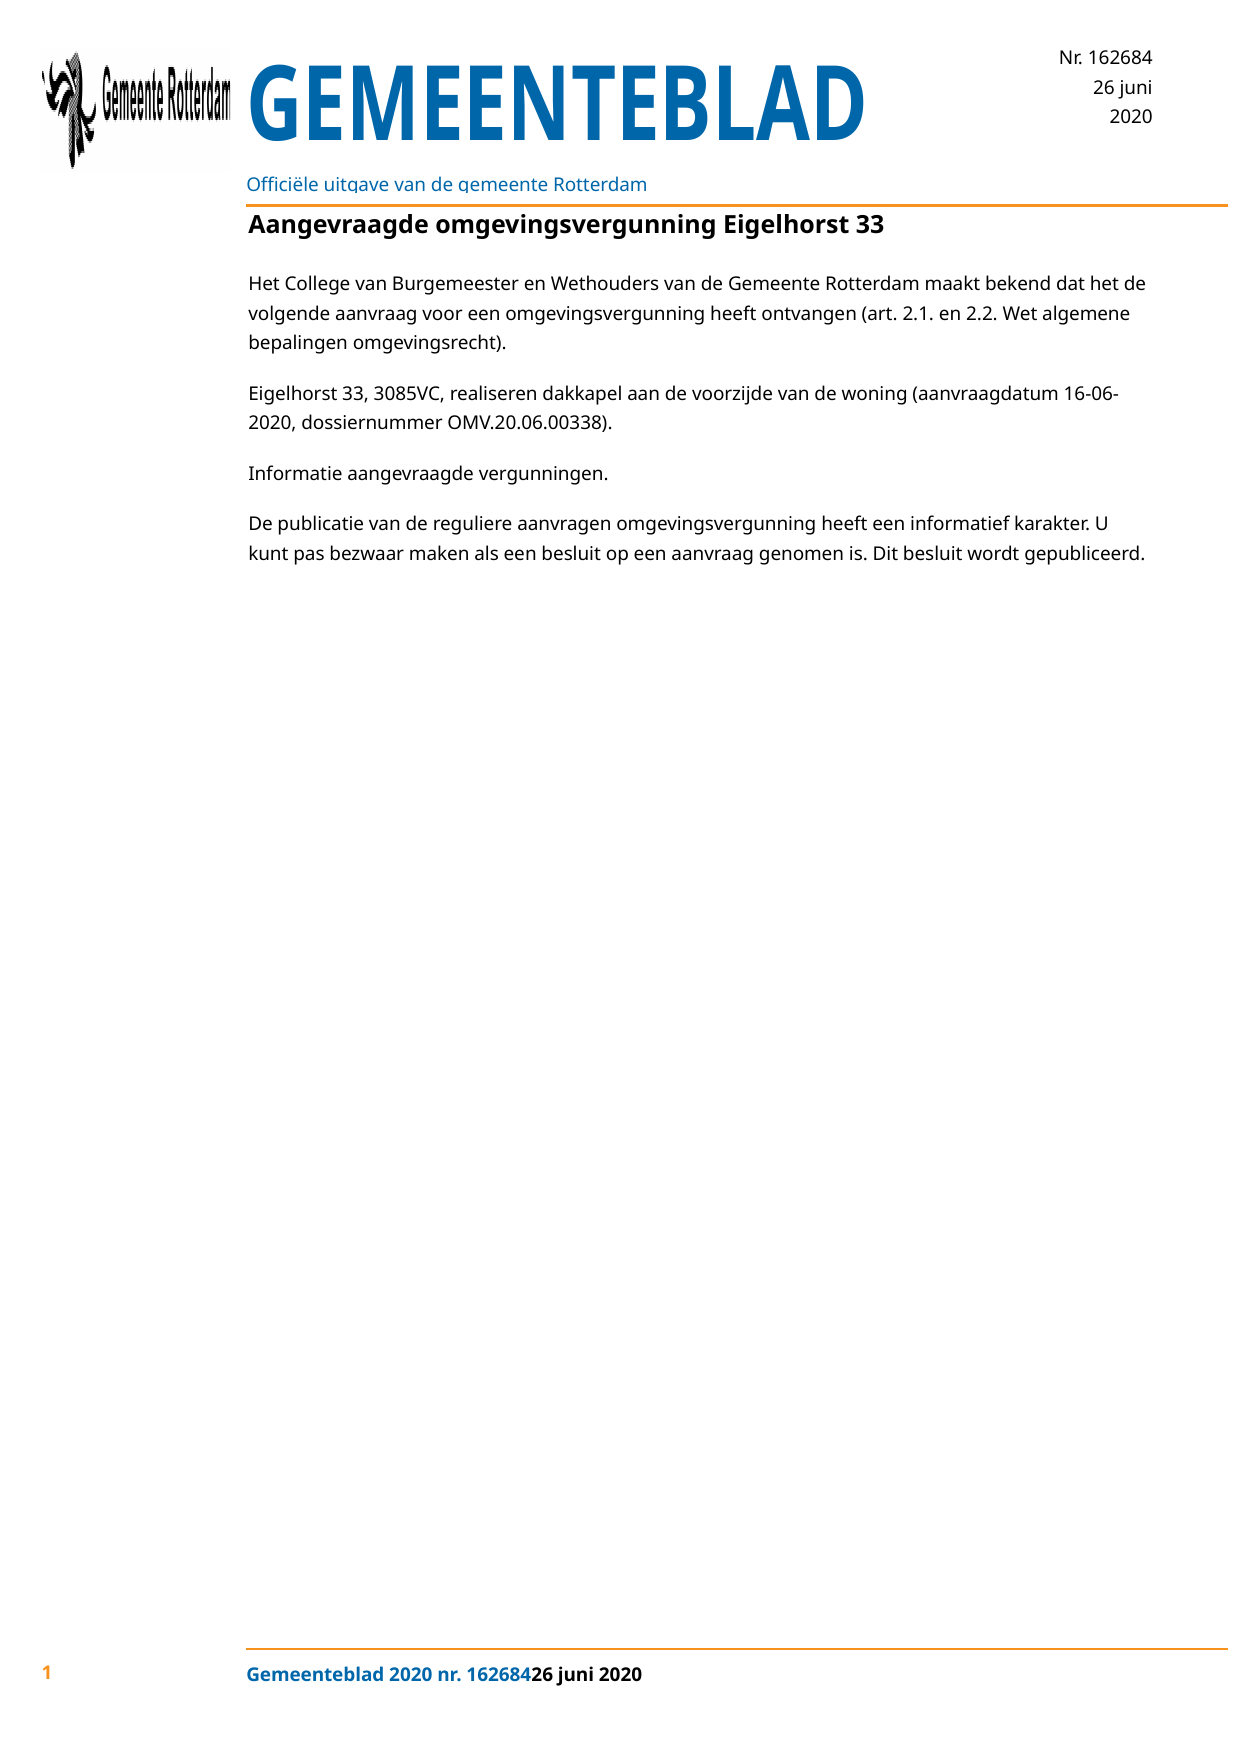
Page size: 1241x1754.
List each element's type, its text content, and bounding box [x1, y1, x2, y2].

picture [41, 47, 231, 172]
text De publicatie van de reguliere aanvragen omgevingsvergunning heeft een informatief karakter. U kunt pas bezwaar maken als een besluit op een aanvraag genomen is. Dit besluit wordt gepubliceerd. [248, 510, 1152, 566]
text Informatie aangevraagde vergunningen. [248, 460, 1152, 486]
text Eigelhorst 33, 3085VC, realiseren dakkapel aan de voorzijde van de woning (aanvraagdatum 16-06-2020, dossiernummer OMV.20.06.00338). [248, 380, 1152, 435]
text Het College van Burgemeester en Wethouders van de Gemeente Rotterdam maakt bekend dat het de volgende aanvraag voor een omgevingsvergunning heeft ontvangen (art. 2.1. en 2.2. Wet algemene bepalingen omgevingsrecht). [248, 270, 1152, 355]
text Aangevraagde omgevingsvergunning Eigelhorst 33 [248, 207, 1152, 241]
